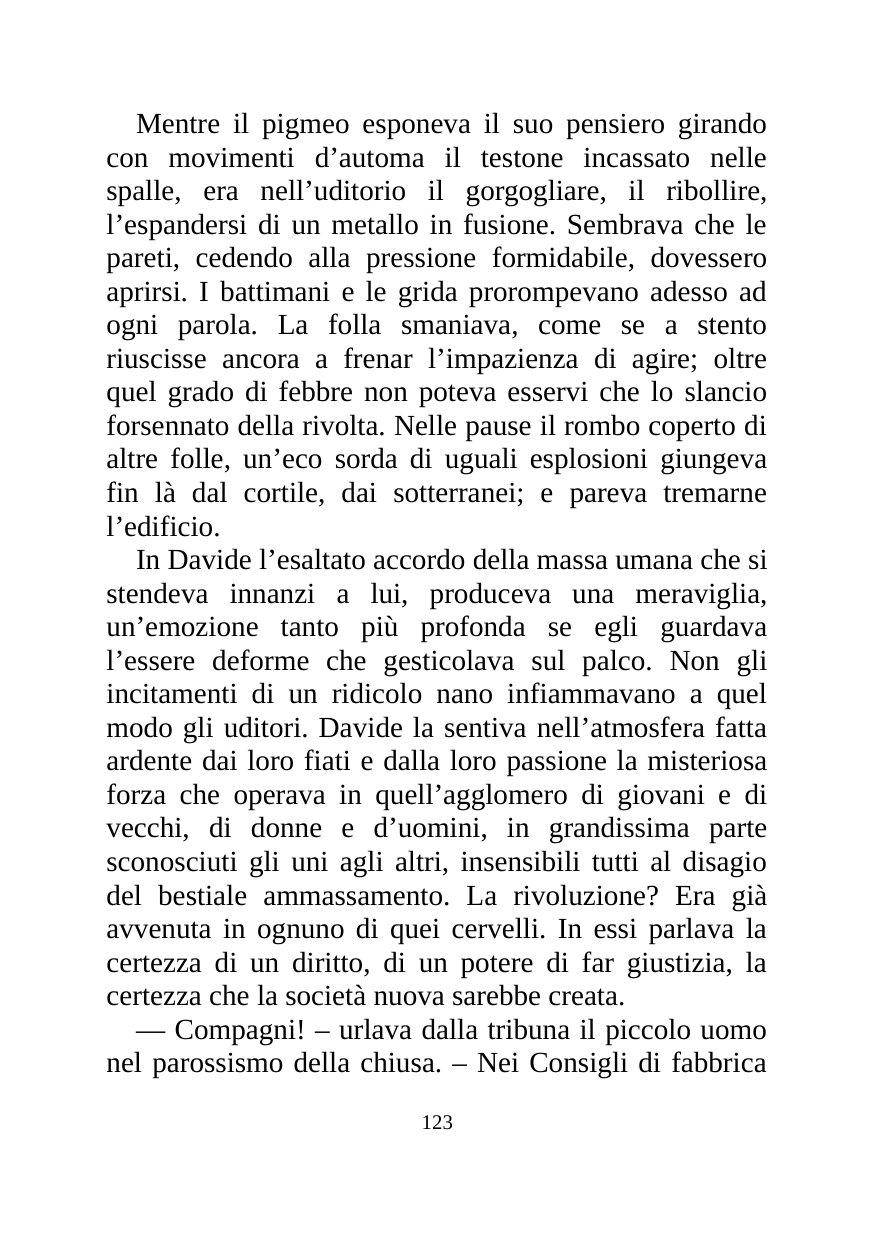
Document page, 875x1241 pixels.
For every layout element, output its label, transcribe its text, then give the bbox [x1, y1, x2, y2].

text Mentre il pigmeo esponeva il suo pensiero girando con movimenti d’automa il testone incassato nelle spalle, era nell’uditorio il gorgogliare, il ribollire, l’espandersi di un metallo in fusione. Sembrava che le pareti, cedendo alla pressione formidabile, dovessero aprirsi. I battimani e le grida prorompevano adesso ad ogni parola. La folla smaniava, come se a stento riuscisse ancora a frenar l’impazienza di agire; oltre quel grado di febbre non poteva esservi che lo slancio forsennato della rivolta. Nelle pause il rombo coperto di altre folle, un’eco sorda di uguali esplosioni giungeva fin là dal cortile, dai sotterranei; e pareva tremarne l’edificio. [106, 106, 768, 542]
text In Davide l’esaltato accordo della massa umana che si stendeva innanzi a lui, produceva una meraviglia, un’emozione tanto più profonda se egli guardava l’essere deforme che gesticolava sul palco. Non gli incitamenti di un ridicolo nano infiammavano a quel modo gli uditori. Davide la sentiva nell’atmosfera fatta ardente dai loro fiati e dalla loro passione la misteriosa forza che operava in quell’agglomero di giovani e di vecchi, di donne e d’uomini, in grandissima parte sconosciuti gli uni agli altri, insensibili tutti al disagio del bestiale ammassamento. La rivoluzione? Era già avvenuta in ognuno di quei cervelli. In essi parlava la certezza di un diritto, di un potere di far giustizia, la certezza che la società nuova sarebbe creata. [106, 542, 768, 1012]
text — Compagni! – urlava dalla tribuna il piccolo uomo nel parossismo della chiusa. – Nei Consigli di fabbrica [106, 1012, 768, 1079]
